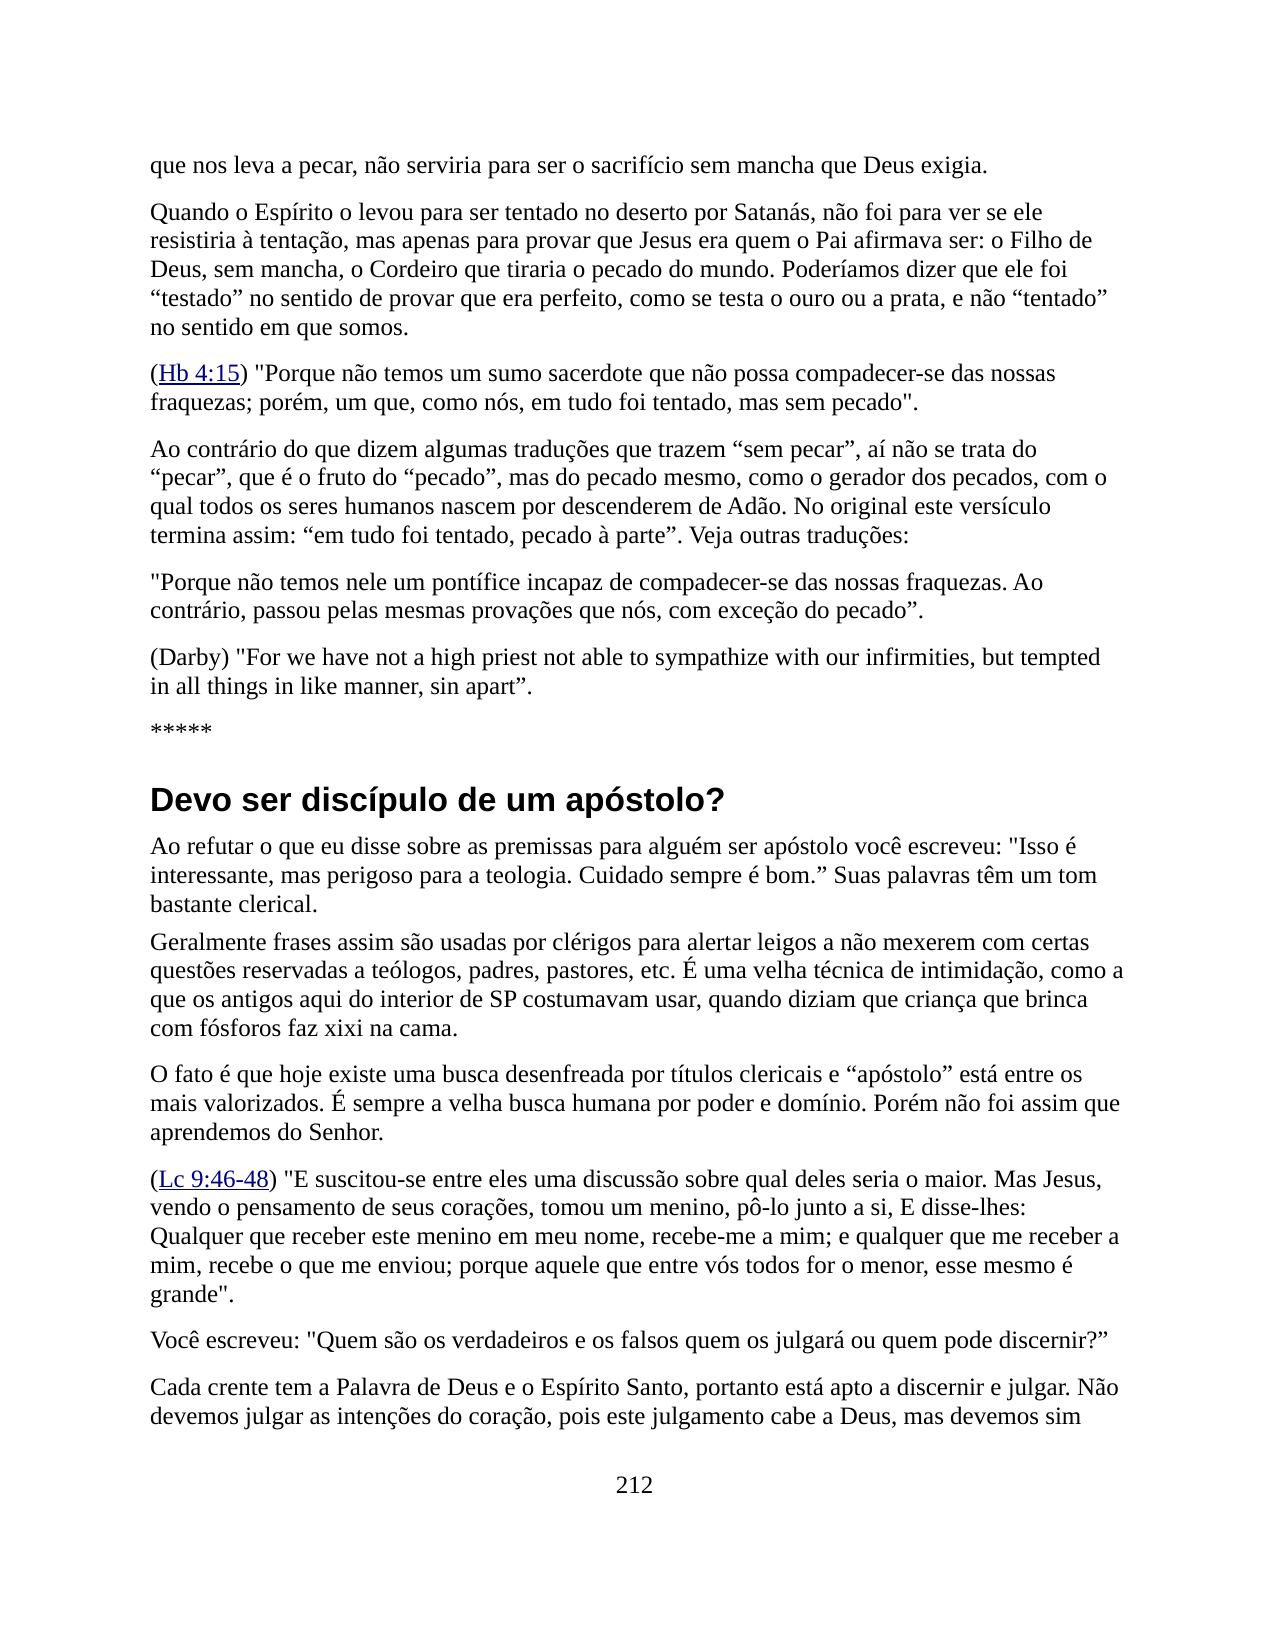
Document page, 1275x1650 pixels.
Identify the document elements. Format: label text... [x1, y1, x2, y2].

text O fato é que hoje existe uma busca desenfreada por títulos clericais e “apóstolo” está entre os mais valorizados. É sempre a velha busca humana por poder e domínio. Porém não foi assim que aprendemos do Senhor. [150, 1059, 1125, 1146]
text (Lc 9:46-48) "E suscitou-se entre eles uma discussão sobre qual deles seria o maior. Mas Jesus, vendo o pensamento de seus corações, tomou um menino, pô-lo junto a si, E disse-lhes: Qualquer que receber este menino em meu nome, recebe-me a mim; e qualquer que me receber a mim, recebe o que me enviou; porque aquele que entre vós todos for o menor, esse mesmo é grande". [150, 1164, 1125, 1307]
text que nos leva a pecar, não serviria para ser o sacrifício sem mancha que Deus exigia. [150, 150, 1125, 179]
text Geralmente frases assim são usadas por clérigos para alertar leigos a não mexerem com certas questões reservadas a teólogos, padres, pastores, etc. É uma velha técnica de intimidação, como a que os antigos aqui do interior de SP costumavam usar, quando diziam que criança que brinca com fósforos faz xixi na cama. [150, 927, 1125, 1042]
text Ao refutar o que eu disse sobre as premissas para alguém ser apóstolo você escreveu: "Isso é interessante, mas perigoso para a teologia. Cuidado sempre é bom.” Suas palavras têm um tom bastante clerical. [150, 831, 1125, 918]
text (Hb 4:15) "Porque não temos um sumo sacerdote que não possa compadecer-se das nossas fraquezas; porém, um que, como nós, em tudo foi tentado, mas sem pecado". [150, 358, 1125, 416]
text Ao contrário do que dizem algumas traduções que trazem “sem pecar”, aí não se trata do “pecar”, que é o fruto do “pecado”, mas do pecado mesmo, como o gerador dos pecados, com o qual todos os seres humanos nascem por descenderem de Adão. No original este versículo termina assim: “em tudo foi tentado, pecado à parte”. Veja outras traduções: [150, 434, 1125, 549]
text Cada crente tem a Palavra de Deus e o Espírito Santo, portanto está apto a discernir e julgar. Não devemos julgar as intenções do coração, pois este julgamento cabe a Deus, mas devemos sim [150, 1372, 1125, 1429]
text Você escreveu: "Quem são os verdadeiros e os falsos quem os julgará ou quem pode discernir?” [150, 1325, 1125, 1354]
text Quando o Espírito o levou para ser tentado no deserto por Satanás, não foi para ver se ele resistiria à tentação, mas apenas para provar que Jesus era quem o Pai afirmava ser: o Filho de Deus, sem mancha, o Cordeiro que tiraria o pecado do mundo. Poderíamos dizer que ele foi “testado” no sentido de provar que era perfeito, como se testa o ouro ou a prata, e não “tentado” no sentido em que somos. [150, 197, 1125, 340]
text (Darby) "For we have not a high priest not able to sympathize with our infirmities, but tempted in all things in like manner, sin apart”. [150, 642, 1125, 699]
text "Porque não temos nele um pontífice incapaz de compadecer-se das nossas fraquezas. Ao contrário, passou pelas mesmas provações que nós, com exceção do pecado”. [150, 567, 1125, 624]
text ***** [150, 717, 1125, 746]
subtitle Devo ser discípulo de um apóstolo? [150, 780, 1125, 819]
